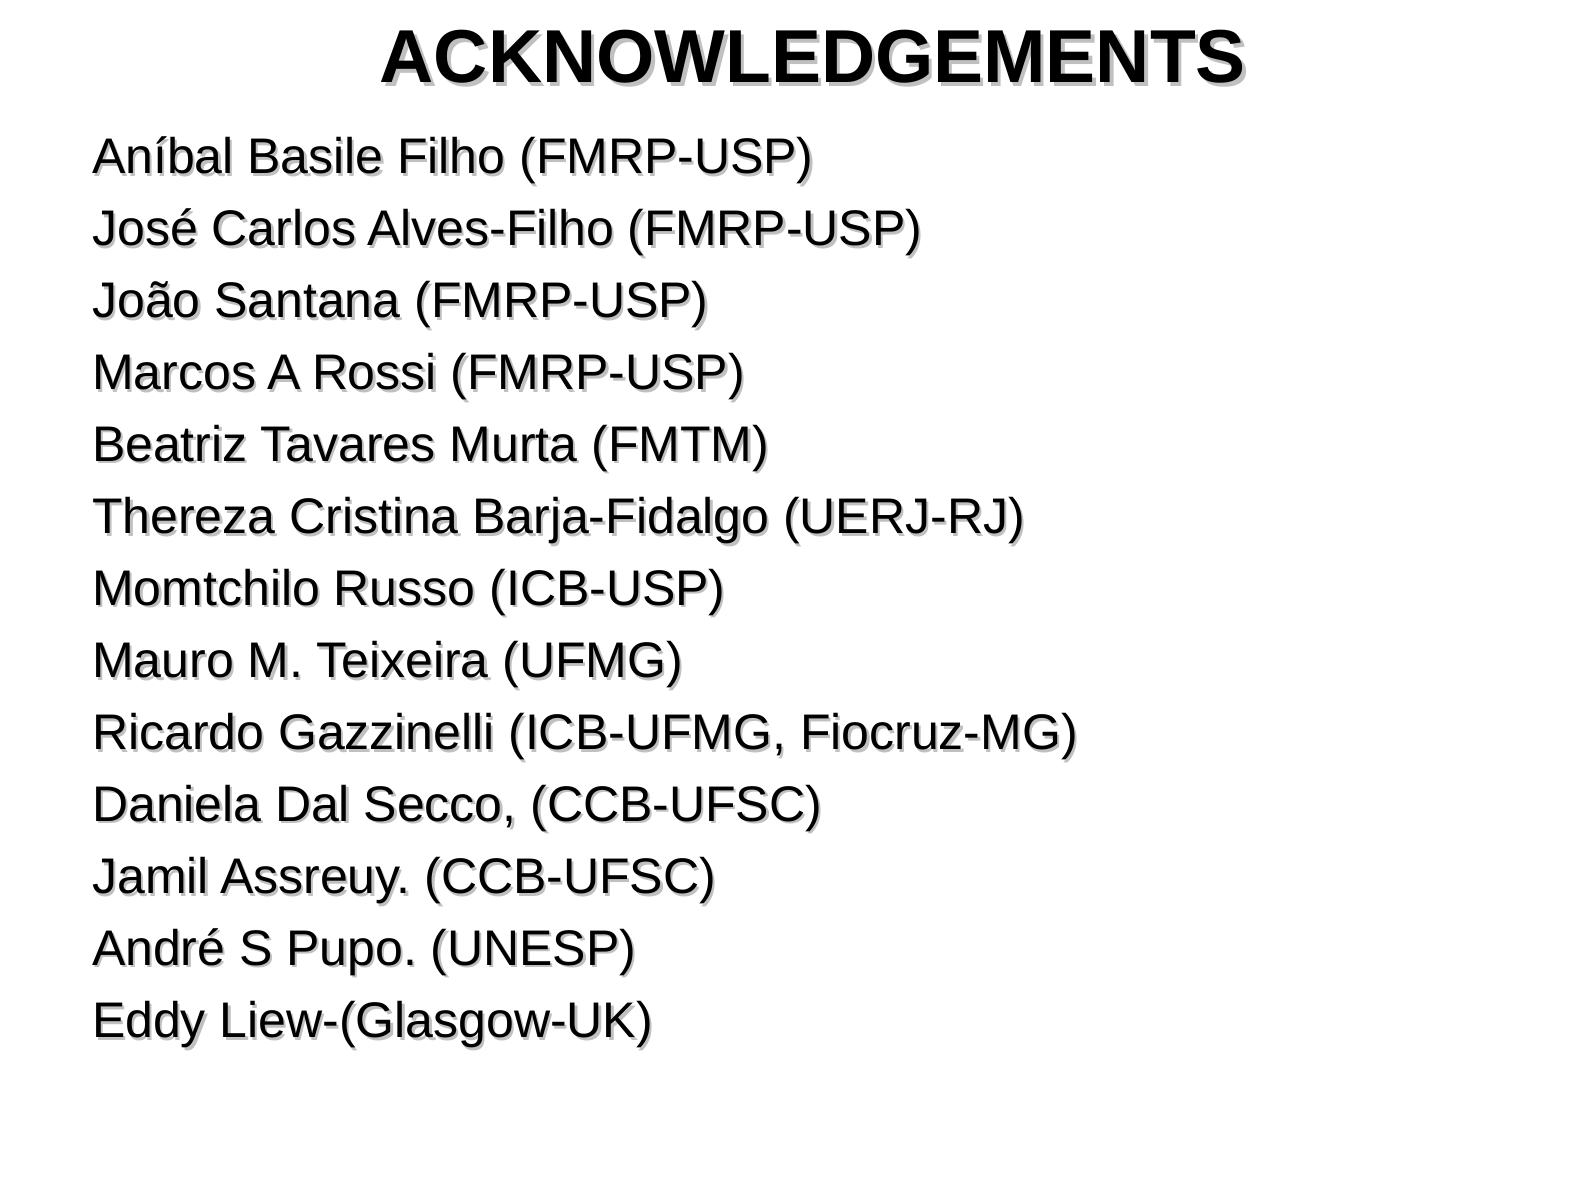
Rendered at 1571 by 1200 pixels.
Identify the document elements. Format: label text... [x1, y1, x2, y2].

text_box Aníbal Basile Filho (FMRP-USP) José Carlos Alves-Filho (FMRP-USP) João Santana (FMRP-USP) Marcos A Rossi (FMRP-USP) Beatriz Tavares Murta (FMTM) Thereza Cristina Barja-Fidalgo (UERJ-RJ) Momtchilo Russo (ICB-USP) Mauro M. Teixeira (UFMG) Ricardo Gazzinelli (ICB-UFMG, Fiocruz-MG) Daniela Dal Secco, (CCB-UFSC) Jamil Assreuy. (CCB-UFSC) André S Pupo. (UNESP) Eddy Liew-(Glasgow-UK) [76, 104, 1539, 1200]
text_box ACKNOWLEDGEMENTS [336, 0, 1290, 106]
